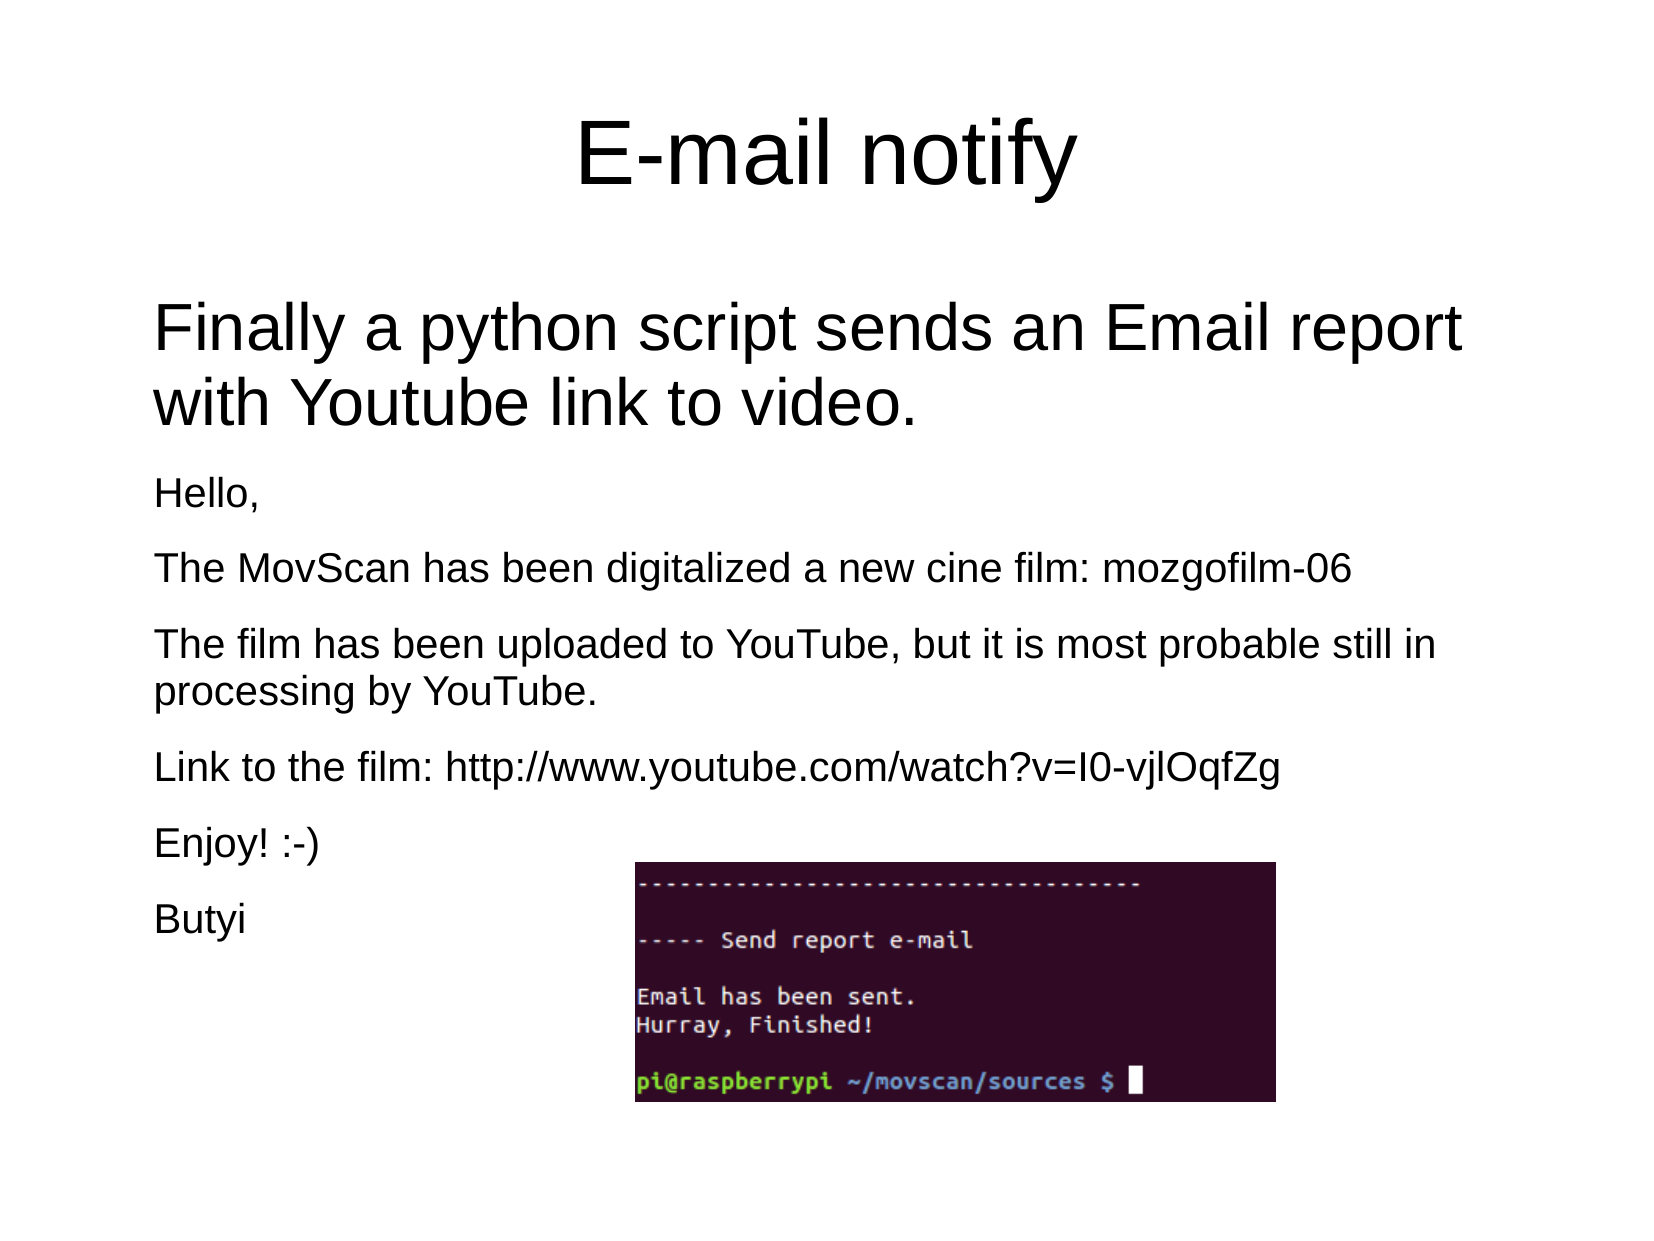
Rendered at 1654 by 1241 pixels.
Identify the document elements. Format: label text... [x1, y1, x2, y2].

list Finally a python script sends an Email report with Youtube link to video. Hello, The MovScan has been digitalized a new cine film: mozgofilm-06 The film has been uploaded to YouTube, but it is most probable still in processing by YouTube. Link to the film: http://www.youtube.com/watch?v=I0-vjlOqfZg Enjoy! :-) Butyi [82, 290, 1538, 1010]
title E-mail notify [82, 49, 1571, 257]
picture [635, 862, 1276, 1102]
